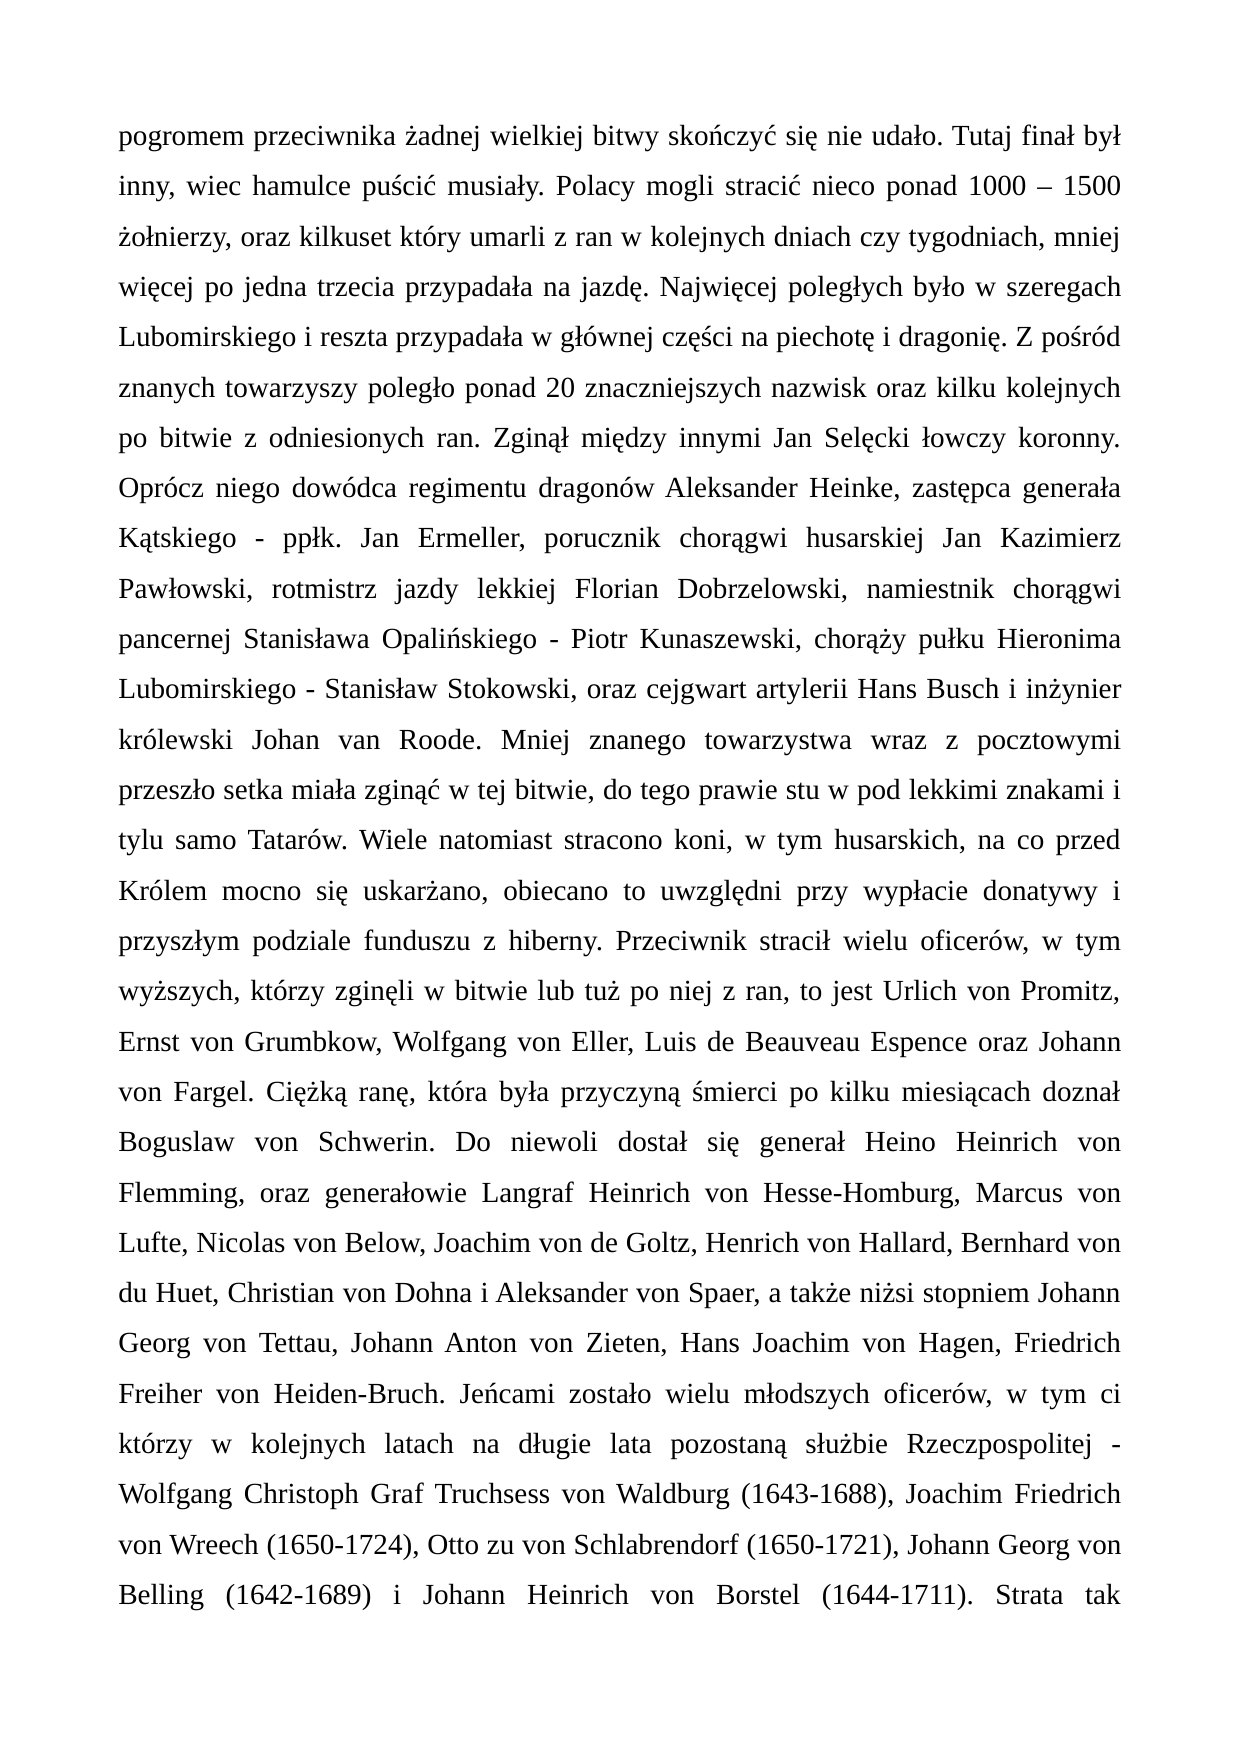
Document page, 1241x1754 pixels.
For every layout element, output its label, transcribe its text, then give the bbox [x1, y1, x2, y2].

text pogromem przeciwnika żadnej wielkiej bitwy skończyć się nie udało. Tutaj finał był inny, wiec hamulce puścić musiały. Polacy mogli stracić nieco ponad 1000 – 1500 żołnierzy, oraz kilkuset który umarli z ran w kolejnych dniach czy tygodniach, mniej więcej po jedna trzecia przypadała na jazdę. Najwięcej poległych było w szeregach Lubomirskiego i reszta przypadała w głównej części na piechotę i dragonię. Z pośród znanych towarzyszy poległo ponad 20 znaczniejszych nazwisk oraz kilku kolejnych po bitwie z odniesionych ran. Zginął między innymi Jan Selęcki łowczy koronny. Oprócz niego dowódca regimentu dragonów Aleksander Heinke, zastępca generała Kątskiego - ppłk. Jan Ermeller, porucznik chorągwi husarskiej Jan Kazimierz Pawłowski, rotmistrz jazdy lekkiej Florian Dobrzelowski, namiestnik chorągwi pancernej Stanisława Opalińskiego - Piotr Kunaszewski, chorąży pułku Hieronima Lubomirskiego - Stanisław Stokowski, oraz cejgwart artylerii Hans Busch i inżynier królewski Johan van Roode. Mniej znanego towarzystwa wraz z pocztowymi przeszło setka miała zginąć w tej bitwie, do tego prawie stu w pod lekkimi znakami i tylu samo Tatarów. Wiele natomiast stracono koni, w tym husarskich, na co przed Królem mocno się uskarżano, obiecano to uwzględni przy wypłacie donatywy i przyszłym podziale funduszu z hiberny. Przeciwnik stracił wielu oficerów, w tym wyższych, którzy zginęli w bitwie lub tuż po niej z ran, to jest Urlich von Promitz, Ernst von Grumbkow, Wolfgang von Eller, Luis de Beauveau Espence oraz Johann von Fargel. Ciężką ranę, która była przyczyną śmierci po kilku miesiącach doznał Boguslaw von Schwerin. Do niewoli dostał się generał Heino Heinrich von Flemming, oraz generałowie Langraf Heinrich von Hesse-Homburg, Marcus von Lufte, Nicolas von Below, Joachim von de Goltz, Henrich von Hallard, Bernhard von du Huet, Christian von Dohna i Aleksander von Spaer, a także niżsi stopniem Johann Georg von Tettau, Johann Anton von Zieten, Hans Joachim von Hagen, Friedrich Freiher von Heiden-Bruch. Jeńcami zostało wielu młodszych oficerów, w tym ci którzy w kolejnych latach na długie lata pozostaną służbie Rzeczpospolitej - Wolfgang Christoph Graf Truchsess von Waldburg (1643-1688), Joachim Friedrich von Wreech (1650-1724), Otto zu von Schlabrendorf (1650-1721), Johann Georg von Belling (1642-1689) i Johann Heinrich von Borstel (1644-1711). Strata tak [118, 118, 1122, 1611]
